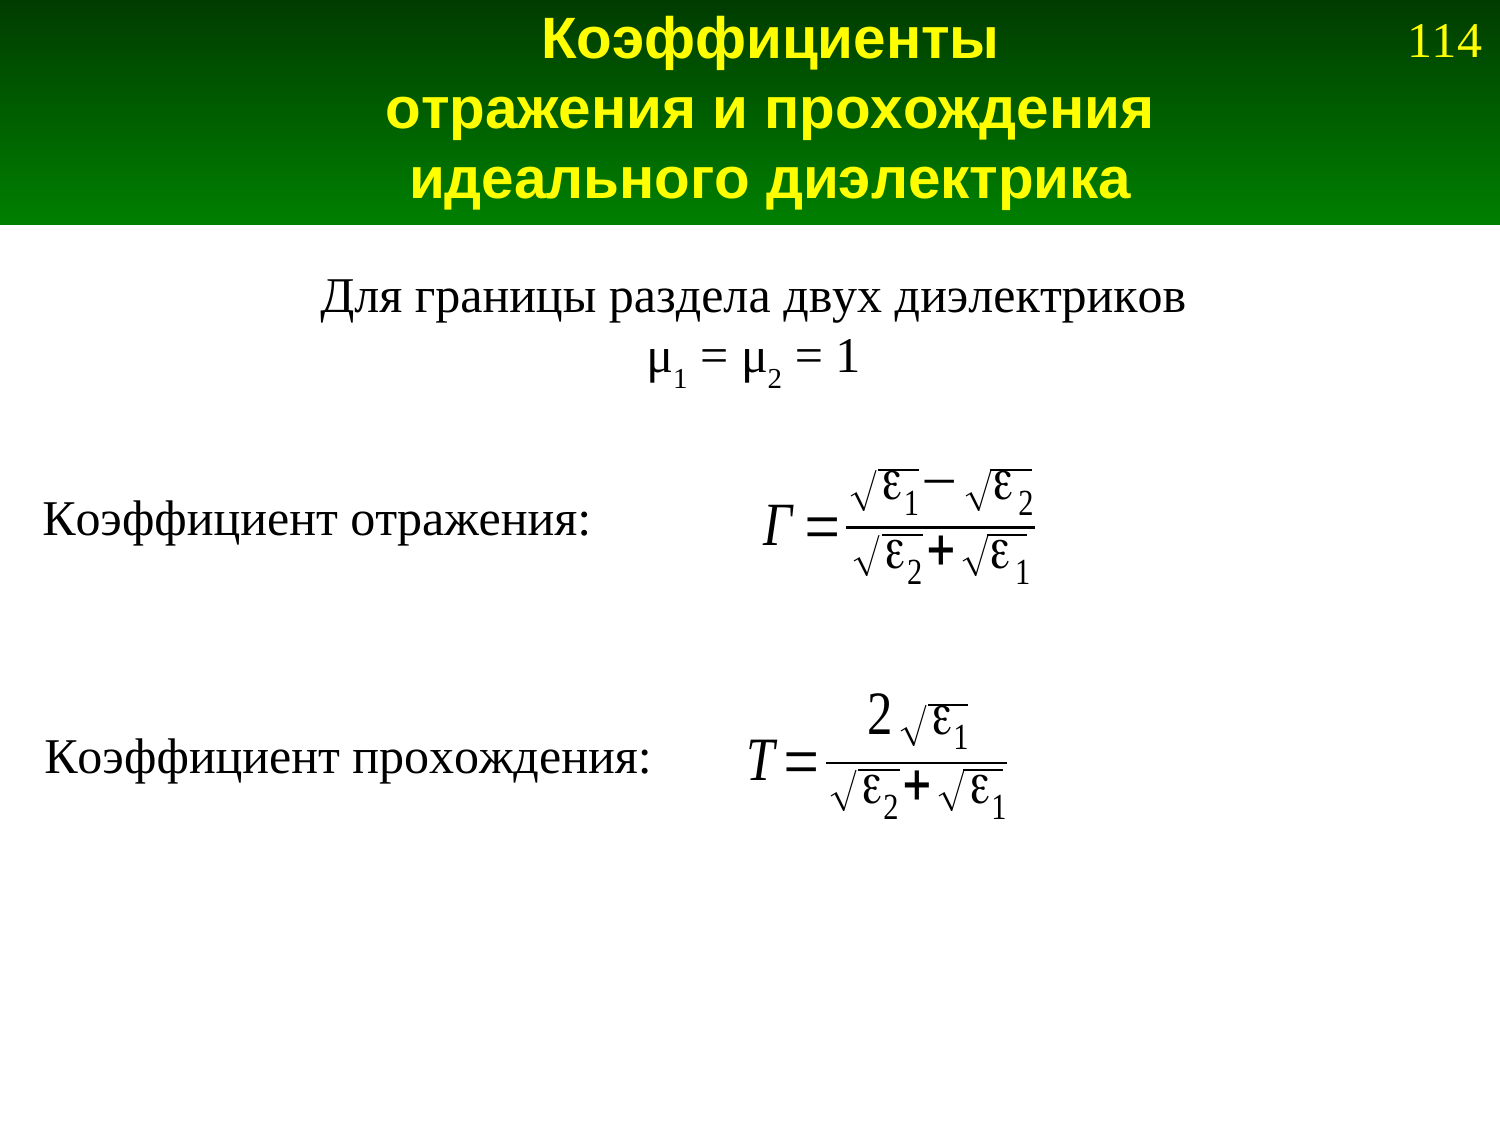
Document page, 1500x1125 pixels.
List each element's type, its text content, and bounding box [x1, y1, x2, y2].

text_box Для границы раздела двух диэлектриков μ1 = μ2 = 1 [305, 254, 1202, 403]
chart [733, 680, 1023, 826]
title Коэффициенты отражения и прохождения идеального диэлектрика [100, 0, 1441, 219]
text_box Коэффициент прохождения: [29, 715, 667, 791]
text_box Коэффициент отражения: [27, 478, 607, 554]
chart [747, 464, 1051, 591]
